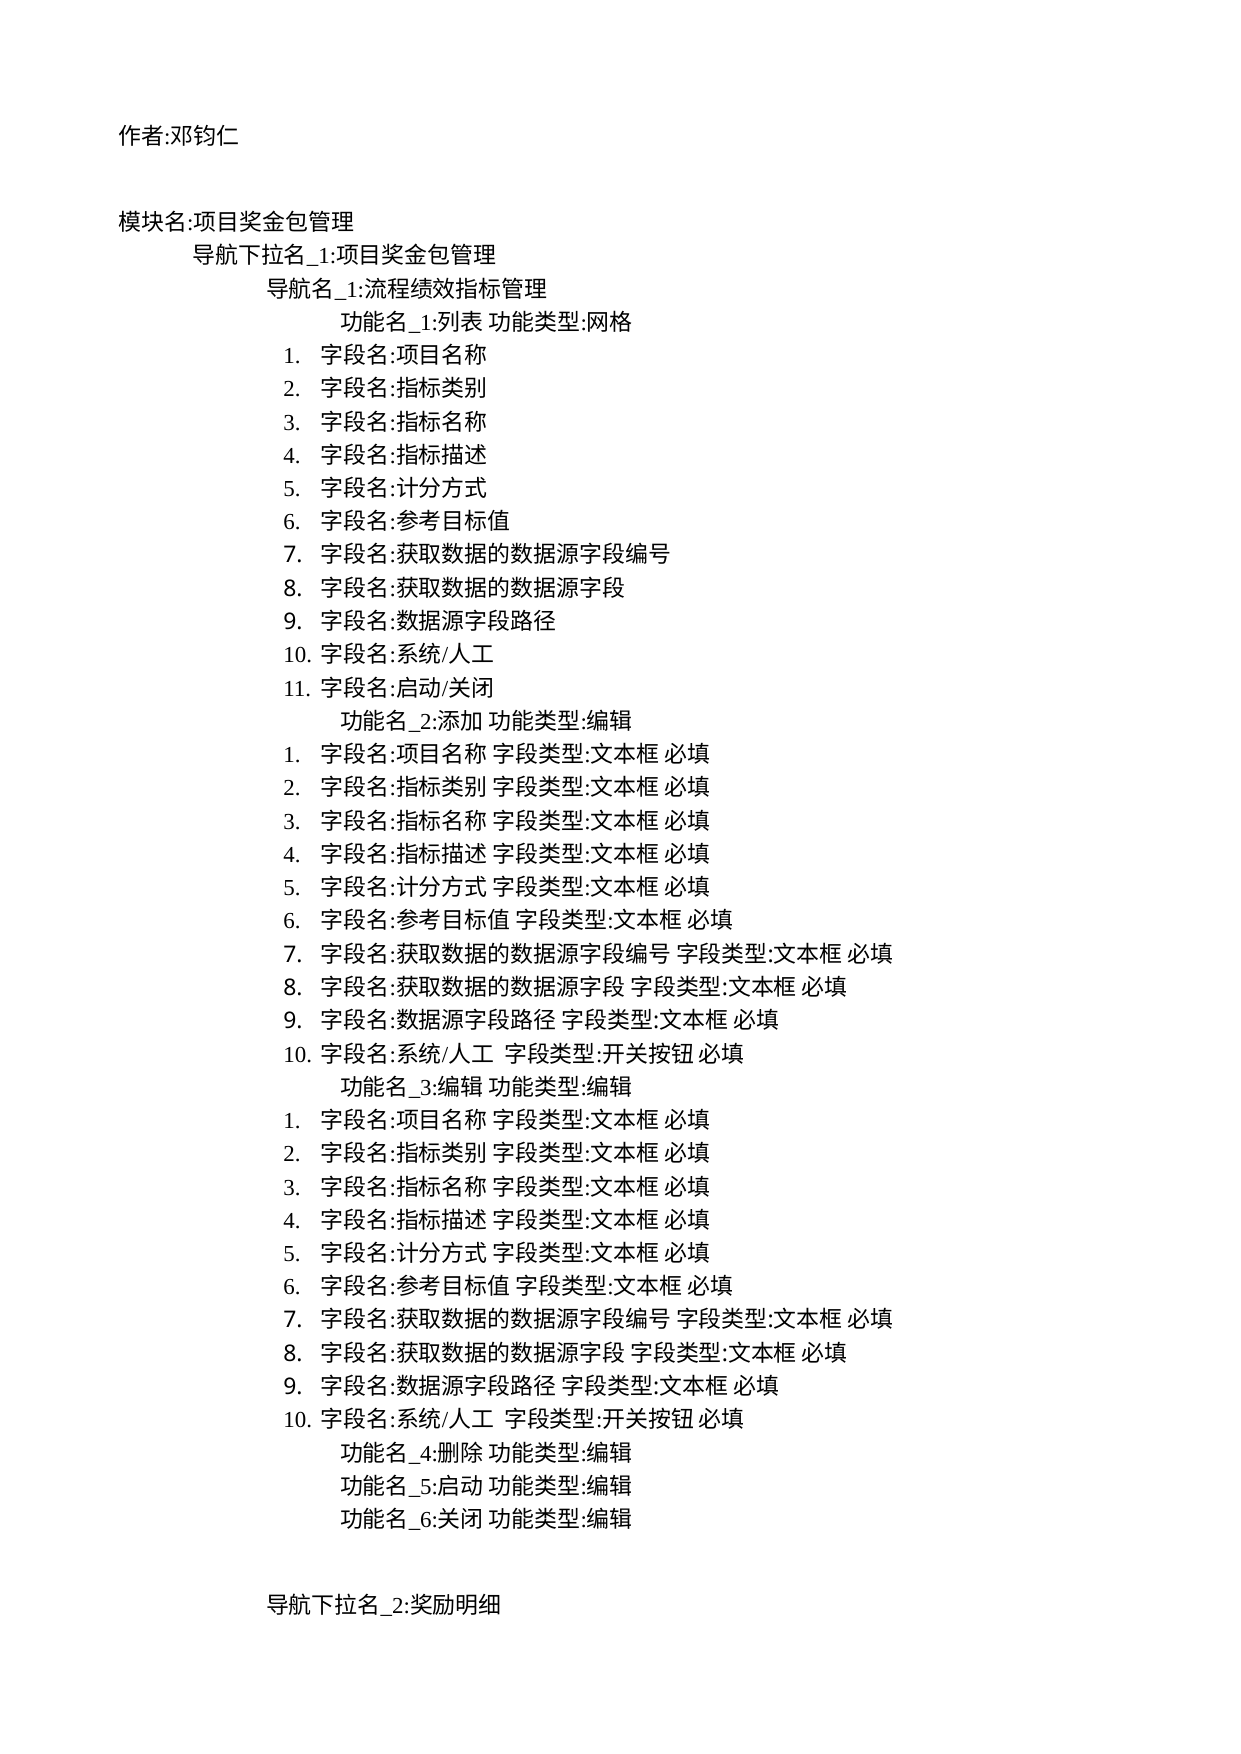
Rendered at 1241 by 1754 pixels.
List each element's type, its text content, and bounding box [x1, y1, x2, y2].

list 字段名:获取数据的数据源字段编号 字段类型:文本框 必填 [283, 1301, 1122, 1334]
list 字段名:指标名称 [283, 403, 1122, 437]
list 字段名:项目名称 [283, 337, 1122, 370]
list 字段名:获取数据的数据源字段编号 [283, 536, 1122, 570]
list 字段名:参考目标值 字段类型:文本框 必填 [283, 1268, 1122, 1301]
list 字段名:获取数据的数据源字段 [283, 570, 1122, 603]
list 字段名:计分方式 字段类型:文本框 必填 [283, 1235, 1122, 1268]
list 字段名:系统/人工 字段类型:开关按钮 必填 [283, 1401, 1122, 1434]
list 字段名:系统/人工 字段类型:开关按钮 必填 [283, 1035, 1122, 1069]
list 字段名:指标类别 字段类型:文本框 必填 [283, 1135, 1122, 1168]
list 字段名:数据源字段路径 字段类型:文本框 必填 [283, 1002, 1122, 1035]
list 字段名:参考目标值 [283, 503, 1122, 536]
text 功能名_5:启动 功能类型:编辑 [118, 1468, 1122, 1501]
text 导航下拉名_2:奖励明细 [118, 1587, 1122, 1620]
text 功能名_4:删除 功能类型:编辑 [118, 1434, 1122, 1468]
list 字段名:计分方式 [283, 470, 1122, 503]
list 字段名:指标描述 [283, 437, 1122, 470]
list 字段名:指标名称 字段类型:文本框 必填 [283, 1168, 1122, 1202]
list 字段名:项目名称 字段类型:文本框 必填 [283, 1102, 1122, 1135]
list 字段名:指标描述 字段类型:文本框 必填 [283, 1202, 1122, 1235]
list 字段名:数据源字段路径 字段类型:文本框 必填 [283, 1368, 1122, 1401]
list 字段名:指标描述 字段类型:文本框 必填 [283, 836, 1122, 869]
text 作者:邓钧仁 [118, 118, 1122, 151]
text 导航下拉名_1:项目奖金包管理 [118, 237, 1122, 271]
text 功能名_1:列表 功能类型:网格 [118, 304, 1122, 337]
list 字段名:项目名称 字段类型:文本框 必填 [283, 736, 1122, 769]
list 字段名:系统/人工 [283, 636, 1122, 669]
text 导航名_1:流程绩效指标管理 [118, 271, 1122, 304]
text 功能名_6:关闭 功能类型:编辑 [118, 1501, 1122, 1534]
list 字段名:指标类别 字段类型:文本框 必填 [283, 769, 1122, 802]
list 字段名:指标名称 字段类型:文本框 必填 [283, 802, 1122, 836]
list 字段名:数据源字段路径 [283, 603, 1122, 636]
list 字段名:指标类别 [283, 370, 1122, 403]
text 功能名_3:编辑 功能类型:编辑 [118, 1069, 1122, 1102]
list 字段名:计分方式 字段类型:文本框 必填 [283, 869, 1122, 902]
list 字段名:启动/关闭 [283, 669, 1122, 703]
list 字段名:获取数据的数据源字段 字段类型:文本框 必填 [283, 969, 1122, 1002]
list 字段名:获取数据的数据源字段 字段类型:文本框 必填 [283, 1334, 1122, 1368]
list 字段名:参考目标值 字段类型:文本框 必填 [283, 902, 1122, 935]
list 字段名:获取数据的数据源字段编号 字段类型:文本框 必填 [283, 935, 1122, 969]
text 功能名_2:添加 功能类型:编辑 [118, 703, 1122, 736]
text 模块名:项目奖金包管理 [118, 204, 1122, 237]
